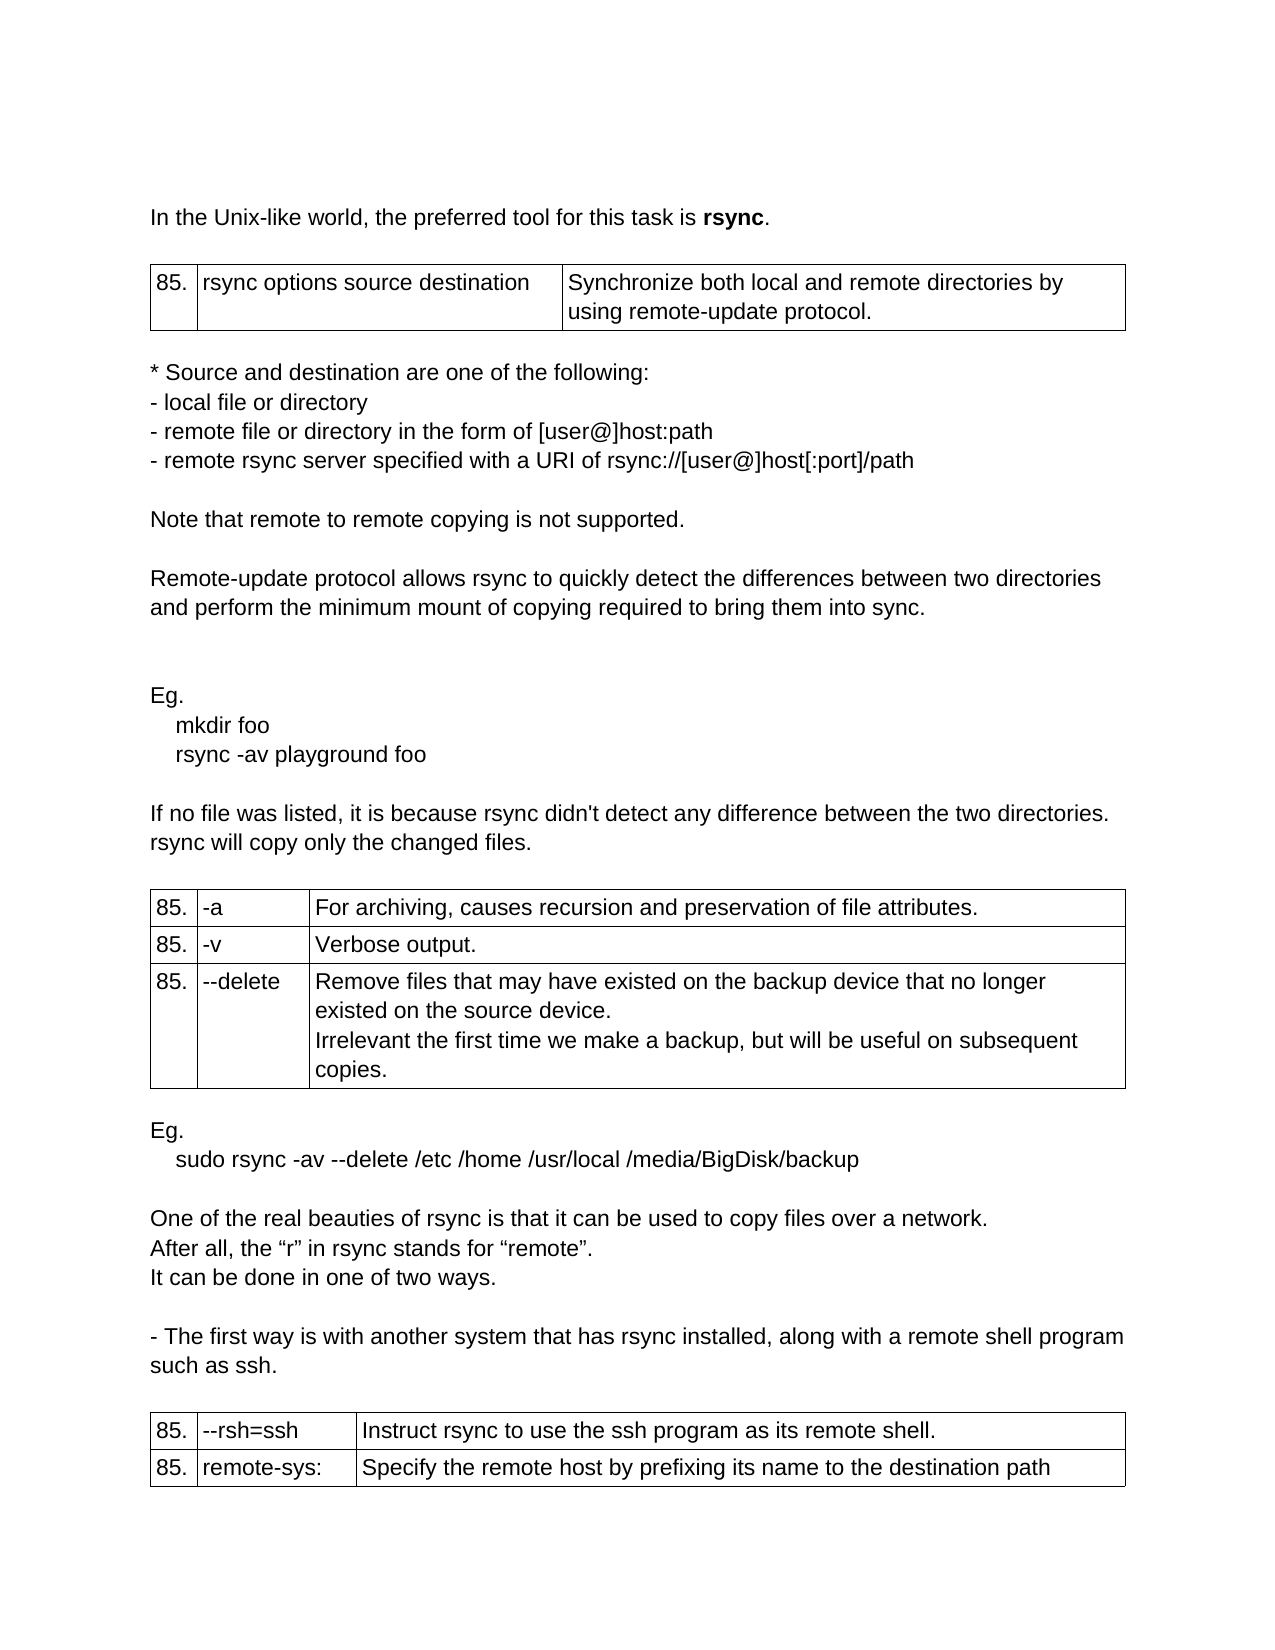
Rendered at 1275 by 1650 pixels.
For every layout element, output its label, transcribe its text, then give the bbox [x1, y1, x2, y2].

text - local file or directory [150, 389, 1125, 415]
table_cell Remove files that may have existed on the backup device that no longer existed on the source device. Irrelevant the first time we make a backup, but will be useful on subsequent copies. [310, 964, 1125, 1088]
table_header 85. [151, 265, 197, 330]
text After all, the “r” in rsync stands for “remote”. [150, 1235, 1125, 1261]
table_header 85. [151, 890, 197, 926]
text - remote file or directory in the form of [user@]host:path [150, 419, 1125, 444]
table_header 85. [151, 1413, 197, 1449]
text rsync -av playground foo [150, 742, 1125, 767]
text Eg. [150, 1118, 1125, 1143]
table_cell 85. [151, 1450, 197, 1486]
text Eg. [150, 683, 1125, 709]
text - remote rsync server specified with a URI of rsync://[user@]host[:port]/path [150, 448, 1125, 474]
text In the Unix-like world, the preferred tool for this task is rsync. [150, 205, 1125, 231]
table_header Instruct rsync to use the ssh program as its remote shell. [357, 1413, 1125, 1449]
table_cell 85. [151, 964, 197, 1088]
table_cell Specify the remote host by prefixing its name to the destination path [357, 1450, 1125, 1486]
text rsync will copy only the changed files. [150, 830, 1125, 856]
text Note that remote to remote copying is not supported. [150, 507, 1125, 532]
table_cell 85. [151, 927, 197, 963]
text * Source and destination are one of the following: [150, 360, 1125, 386]
table_header Synchronize both local and remote directories by using remote-update protocol. [563, 265, 1125, 330]
text Remote-update protocol allows rsync to quickly detect the differences between two directories and perform the minimum mount of copying required to bring them into sync. [150, 566, 1125, 621]
text - The first way is with another system that has rsync installed, along with a remote shell program such as ssh. [150, 1323, 1125, 1378]
table_cell --delete [198, 964, 309, 1088]
text If no file was listed, it is because rsync didn't detect any difference between the two directories. [150, 801, 1125, 826]
table_header For archiving, causes recursion and preservation of file attributes. [310, 890, 1125, 926]
text sudo rsync -av --delete /etc /home /usr/local /media/BigDisk/backup [150, 1147, 1125, 1173]
table_header --rsh=ssh [198, 1413, 356, 1449]
table_cell remote-sys: [198, 1450, 356, 1486]
text One of the real beauties of rsync is that it can be used to copy files over a network. [150, 1206, 1125, 1232]
table_cell Verbose output. [310, 927, 1125, 963]
table_cell -v [198, 927, 309, 963]
table_header -a [198, 890, 309, 926]
table_header rsync options source destination [198, 265, 562, 330]
text mkdir foo [150, 712, 1125, 738]
text It can be done in one of two ways. [150, 1265, 1125, 1290]
